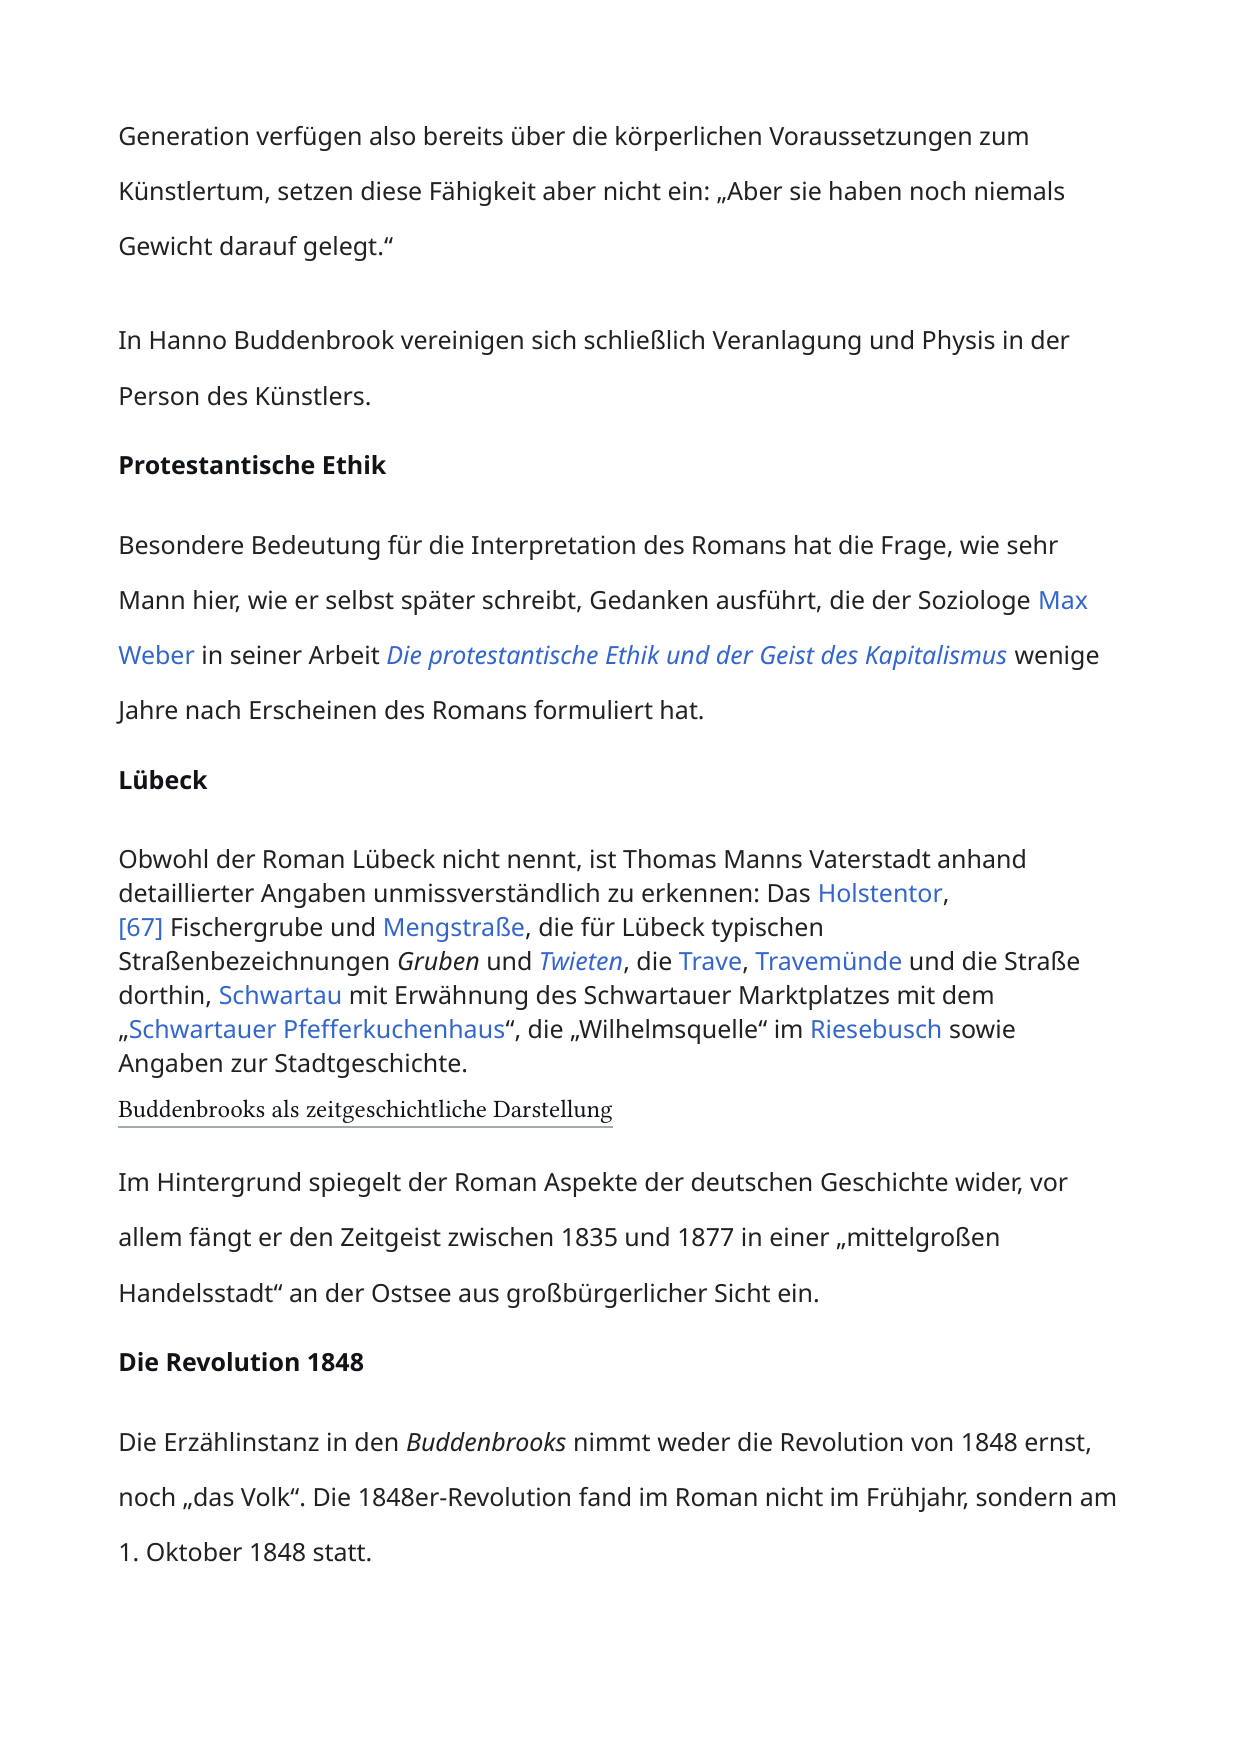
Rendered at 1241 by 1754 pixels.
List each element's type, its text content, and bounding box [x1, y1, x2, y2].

subtitle Protestantische Ethik [118, 448, 1122, 482]
text Generation verfügen also bereits über die körperlichen Voraussetzungen zum Künstlertum, setzen diese Fähigkeit aber nicht ein: „Aber sie haben noch niemals Gewicht darauf gelegt.“ [118, 118, 1122, 262]
text Obwohl der Roman Lübeck nicht nennt, ist Thomas Manns Vaterstadt anhand detaillierter Angaben unmissverständlich zu erkennen: Das Holstentor,[67] Fischergrube und Mengstraße, die für Lübeck typischen Straßenbezeichnungen Gruben und Twieten, die Trave, Travemünde und die Straße dorthin, Schwartau mit Erwähnung des Schwartauer Marktplatzes mit dem „Schwartauer Pfefferkuchenhaus“, die „Wilhelmsquelle“ im Riesebusch sowie Angaben zur Stadtgeschichte. [118, 842, 1122, 1080]
text In Hanno Buddenbrook vereinigen sich schließlich Veranlagung und Physis in der Person des Künstlers. [118, 323, 1122, 412]
text Besondere Bedeutung für die Interpretation des Romans hat die Frage, wie sehr Mann hier, wie er selbst später schreibt, Gedanken ausführt, die der Soziologe Max Weber in seiner Arbeit Die protestantische Ethik und der Geist des Kapitalismus wenige Jahre nach Erscheinen des Romans formuliert hat. [118, 527, 1122, 727]
text Im Hintergrund spiegelt der Roman Aspekte der deutschen Geschichte wider, vor allem fängt er den Zeitgeist zwischen 1835 und 1877 in einer „mittelgroßen Handelsstadt“ an der Ostsee aus großbürgerlicher Sicht ein. [118, 1165, 1122, 1309]
text Die Erzählinstanz in den Buddenbrooks nimmt weder die Revolution von 1848 ernst, noch „das Volk“. Die 1848er-Revolution fand im Roman nicht im Frühjahr, sondern am 1. Oktober 1848 statt. [118, 1424, 1122, 1569]
subtitle Die Revolution 1848 [118, 1345, 1122, 1379]
subtitle Lübeck [118, 762, 1122, 796]
subtitle Buddenbrooks als zeitgeschichtliche Darstellung [118, 1095, 1122, 1128]
